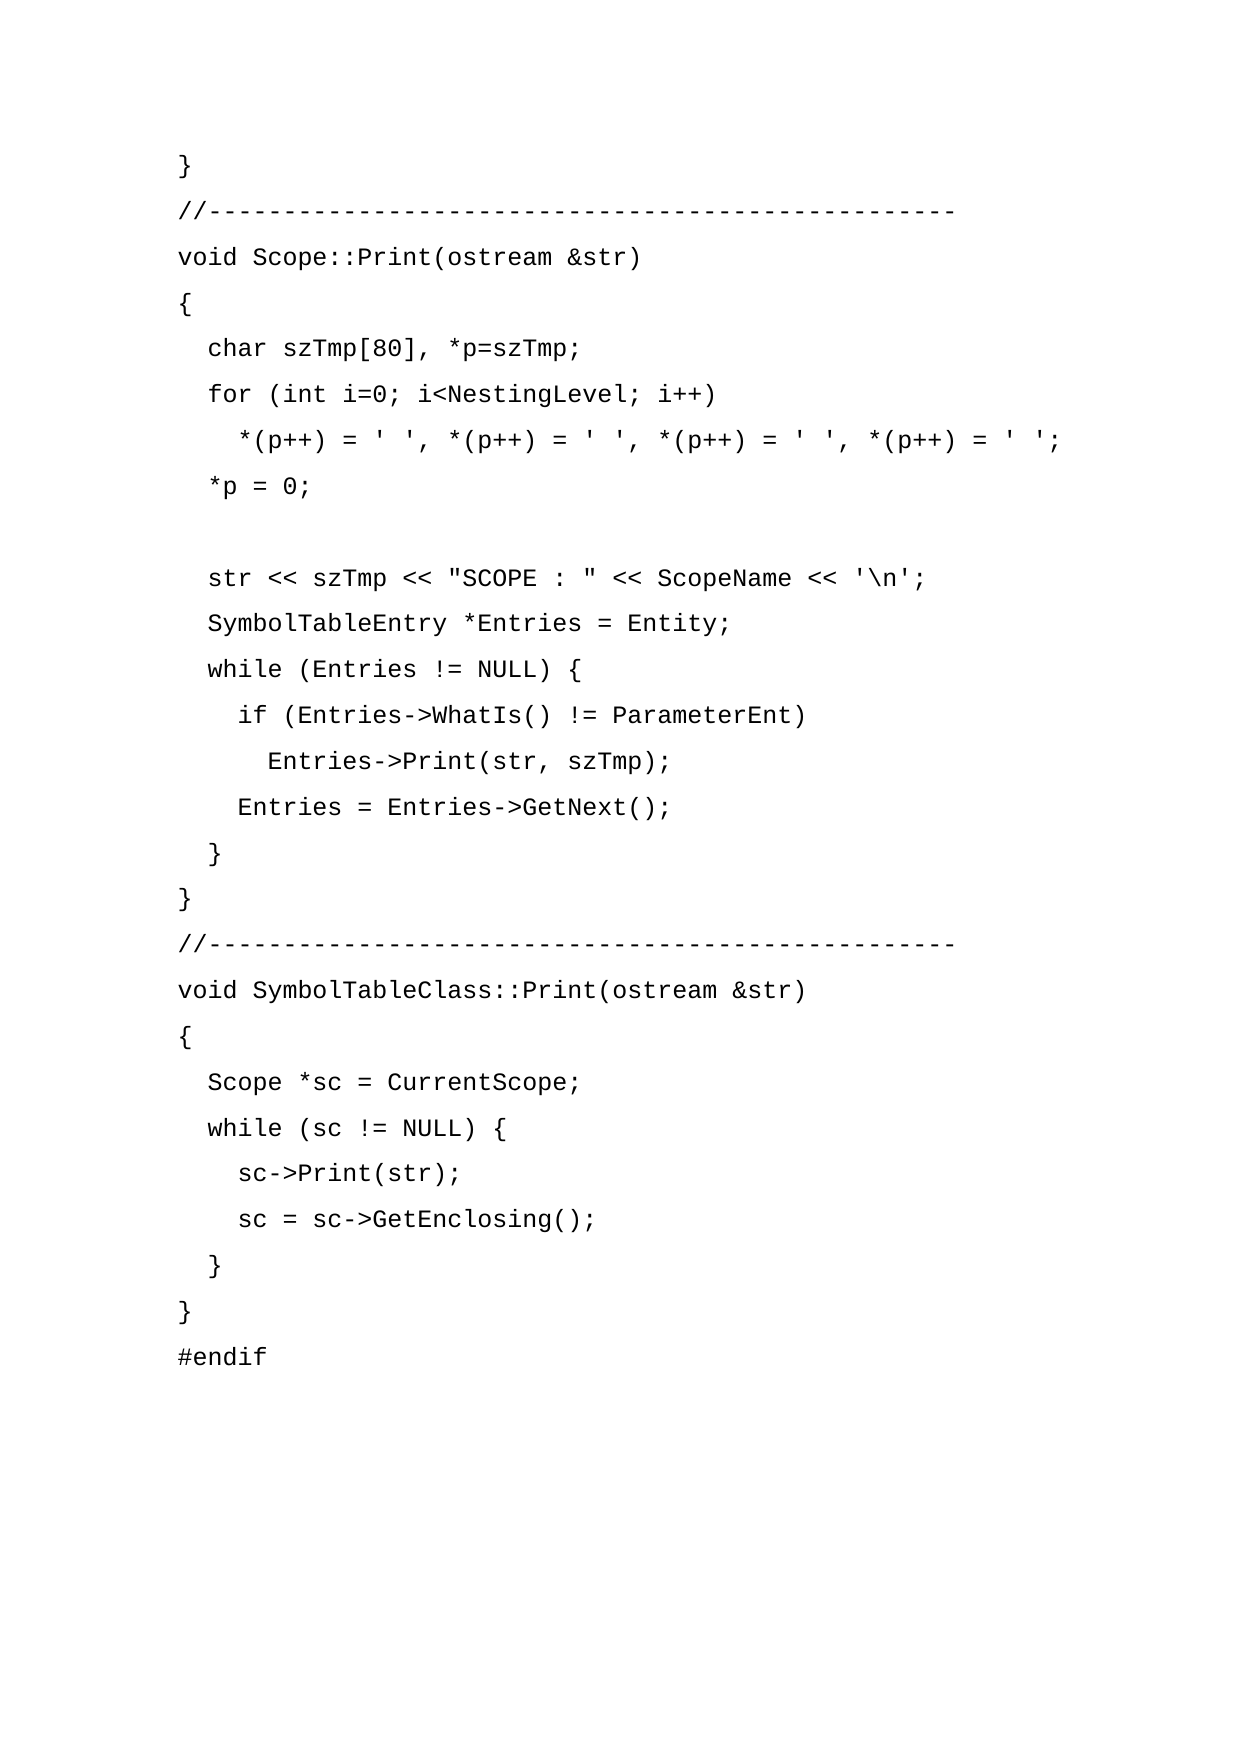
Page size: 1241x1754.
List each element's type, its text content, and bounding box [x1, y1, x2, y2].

text *(p++) = ' ', *(p++) = ' ', *(p++) = ' ', *(p++) = ' '; [177, 423, 1063, 456]
text char szTmp[80], *p=szTmp; [177, 331, 1063, 364]
text Scope *sc = CurrentScope; [177, 1064, 1063, 1098]
text *p = 0; [177, 468, 1063, 502]
text while (Entries != NULL) { [177, 652, 1063, 685]
text while (sc != NULL) { [177, 1110, 1063, 1143]
text sc->Print(str); [177, 1156, 1063, 1189]
text void Scope::Print(ostream &str) [177, 239, 1063, 273]
text } [177, 835, 1063, 868]
text //-------------------------------------------------- [177, 193, 1063, 227]
text } [177, 1248, 1063, 1281]
text Entries = Entries->GetNext(); [177, 789, 1063, 823]
text SymbolTableEntry *Entries = Entity; [177, 606, 1063, 639]
text for (int i=0; i<NestingLevel; i++) [177, 377, 1063, 410]
text { [177, 285, 1063, 318]
text Entries->Print(str, szTmp); [177, 743, 1063, 777]
text { [177, 1018, 1063, 1052]
text } [177, 1293, 1063, 1327]
text #endif [177, 1339, 1063, 1373]
text if (Entries->WhatIs() != ParameterEnt) [177, 698, 1063, 731]
text } [177, 148, 1063, 181]
text } [177, 881, 1063, 914]
text void SymbolTableClass::Print(ostream &str) [177, 973, 1063, 1006]
text //-------------------------------------------------- [177, 927, 1063, 960]
text sc = sc->GetEnclosing(); [177, 1202, 1063, 1235]
text str << szTmp << "SCOPE : " << ScopeName << '\n'; [177, 560, 1063, 593]
